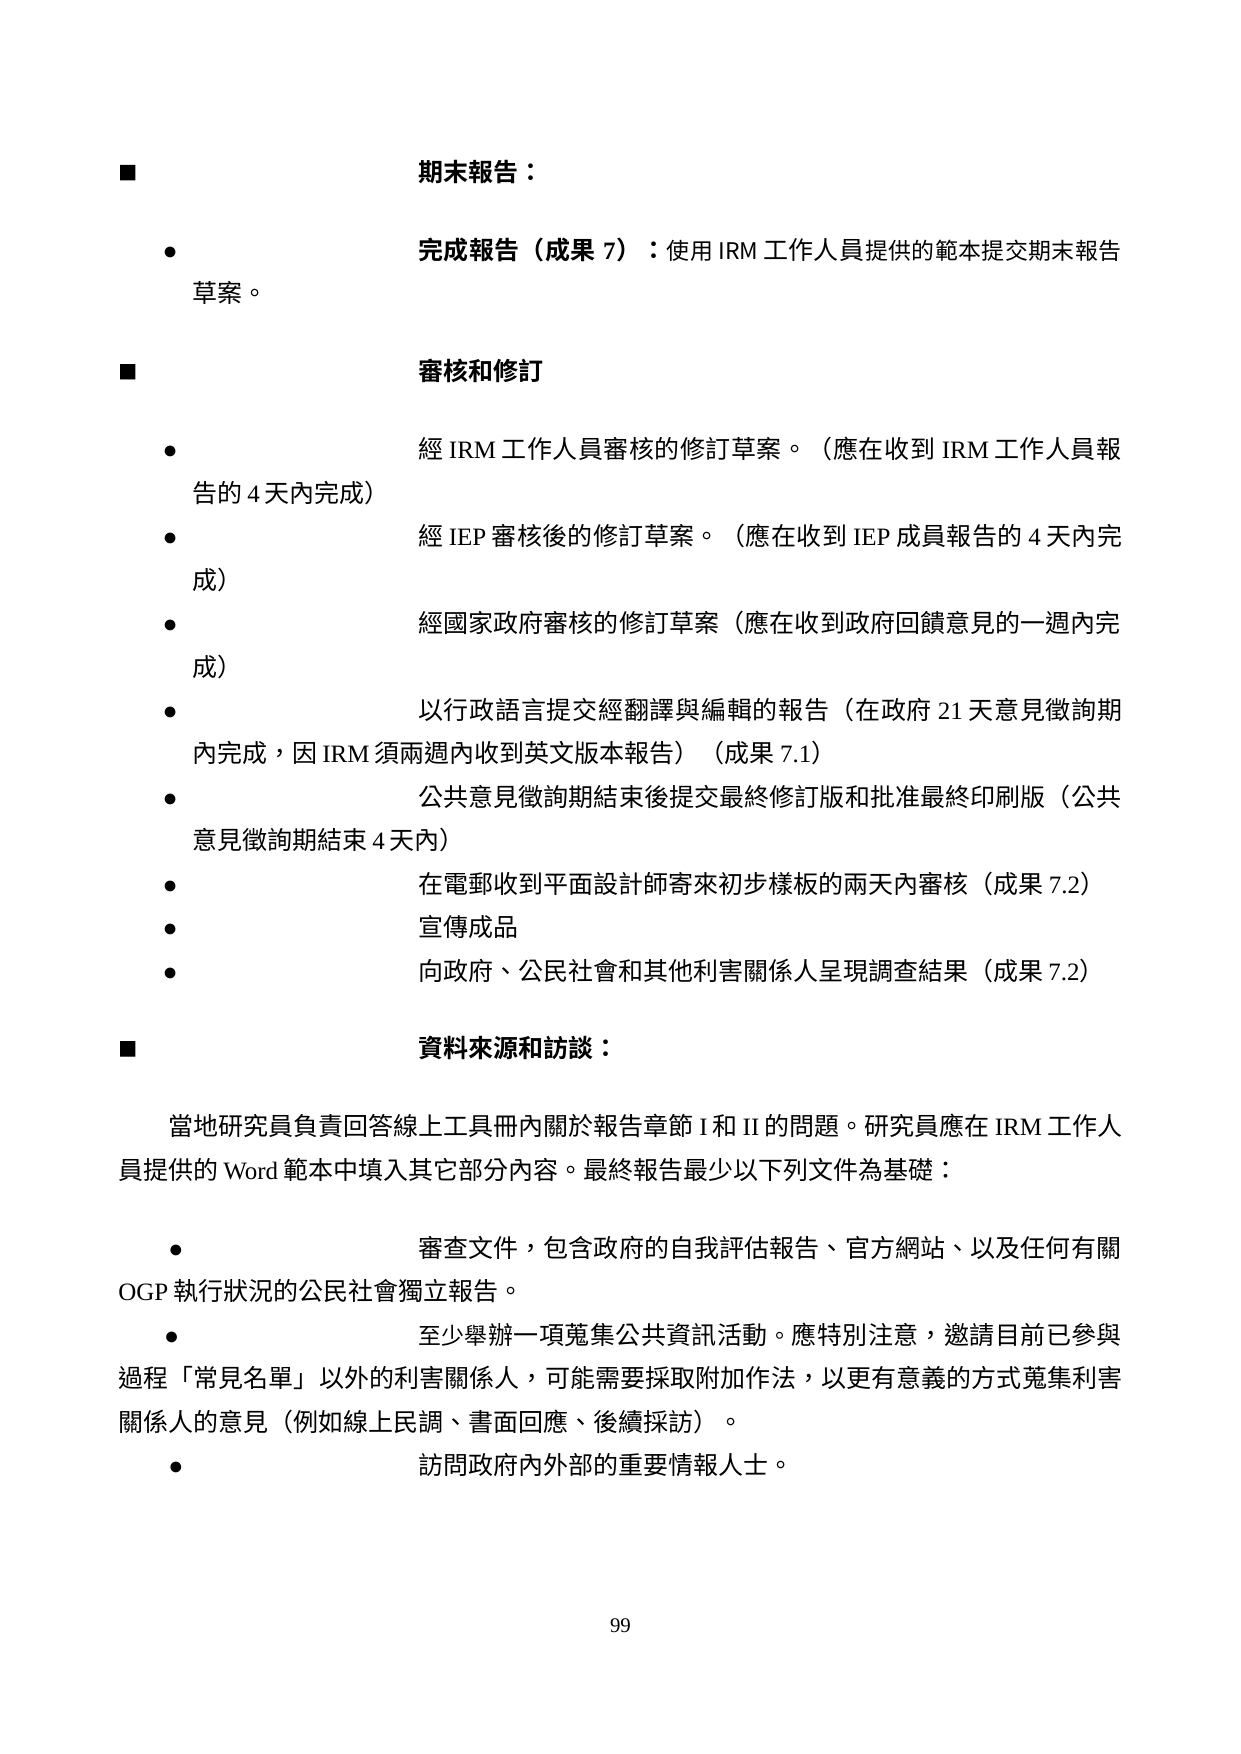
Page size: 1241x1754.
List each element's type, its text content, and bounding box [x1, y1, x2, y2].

list 在電郵收到平面設計師寄來初步樣板的兩天內審核（成果 7.2） [162, 864, 1122, 900]
list 審核和修訂 [118, 352, 1122, 388]
list 宣傳成品 [162, 908, 1122, 944]
list 以行政語言提交經翻譯與編輯的報告（在政府21天意見徵詢期內完成，因IRM須兩週內收到英文版本報告）（成果 7.1） [162, 690, 1122, 770]
list 至少舉辦一項蒐集公共資訊活動。應特別注意，邀請目前已參與過程「常見名單」以外的利害關係人，可能需要採取附加作法，以更有意義的方式蒐集利害關係人的意見（例如線上民調、書面回應、後續採訪）。 [118, 1315, 1122, 1438]
list 向政府、公民社會和其他利害關係人呈現調查結果（成果7.2） [162, 951, 1122, 987]
list 資料來源和訪談： [118, 1029, 1122, 1065]
list 審查文件，包含政府的自我評估報告、官方網站、以及任何有關OGP執行狀況的公民社會獨立報告。 [118, 1228, 1122, 1308]
list 完成報告（成果 7）：使用IRM工作人員提供的範本提交期末報告草案。 [162, 231, 1122, 310]
list 公共意見徵詢期結束後提交最終修訂版和批准最終印刷版（公共意見徵詢期結束4天內） [162, 777, 1122, 857]
list 期末報告： [118, 153, 1122, 189]
list 訪問政府內外部的重要情報人士。 [118, 1445, 1122, 1482]
list 經國家政府審核的修訂草案（應在收到政府回饋意見的一週內完成） [162, 603, 1122, 683]
list 經IRM工作人員審核的修訂草案。（應在收到IRM工作人員報告的4天內完成） [162, 430, 1122, 509]
list 經IEP審核後的修訂草案。（應在收到IEP成員報告的4天內完成） [162, 517, 1122, 596]
text 當地研究員負責回答線上工具冊內關於報告章節I和II的問題。研究員應在IRM工作人員提供的Word範本中填入其它部分內容。最終報告最少以下列文件為基礎： [118, 1107, 1122, 1187]
